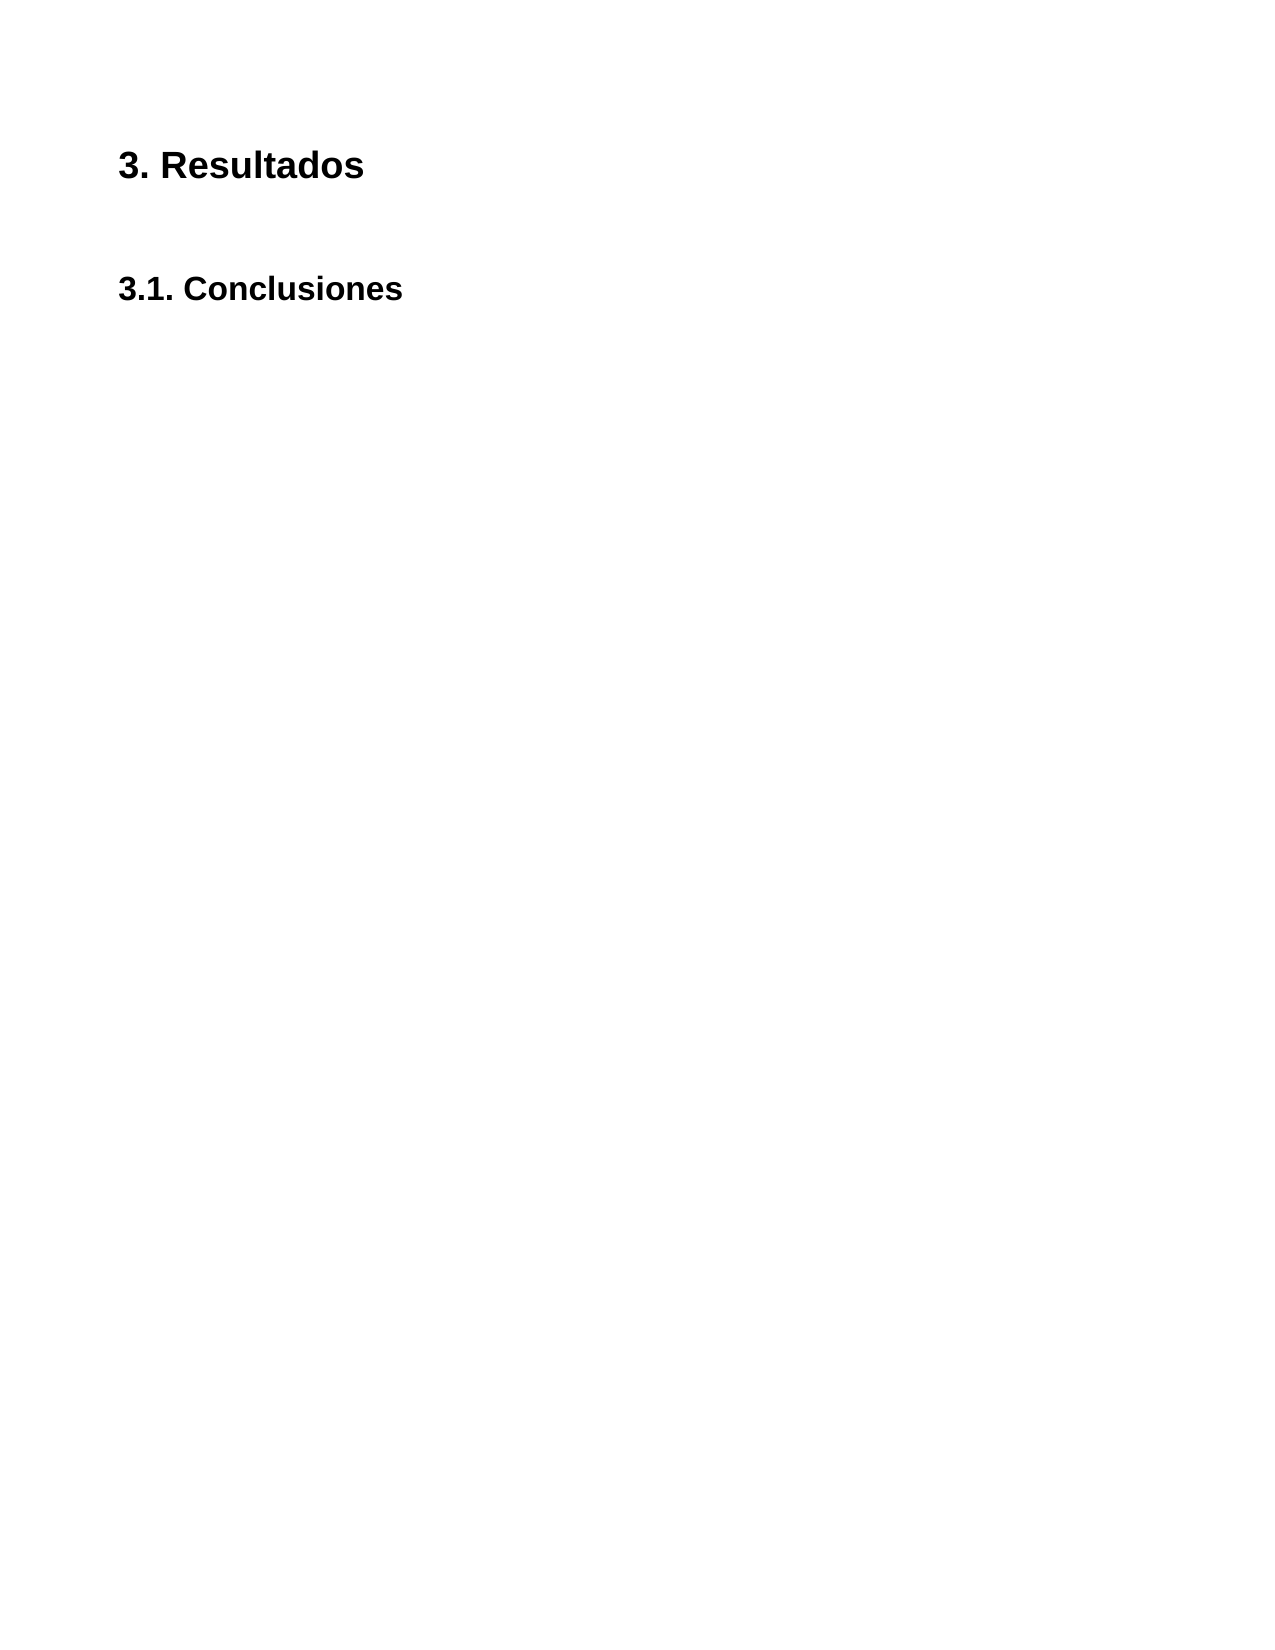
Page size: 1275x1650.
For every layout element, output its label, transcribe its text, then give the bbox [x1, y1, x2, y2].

subtitle 3. Resultados [118, 143, 1157, 187]
subtitle 3.1. Conclusiones [118, 269, 1157, 308]
